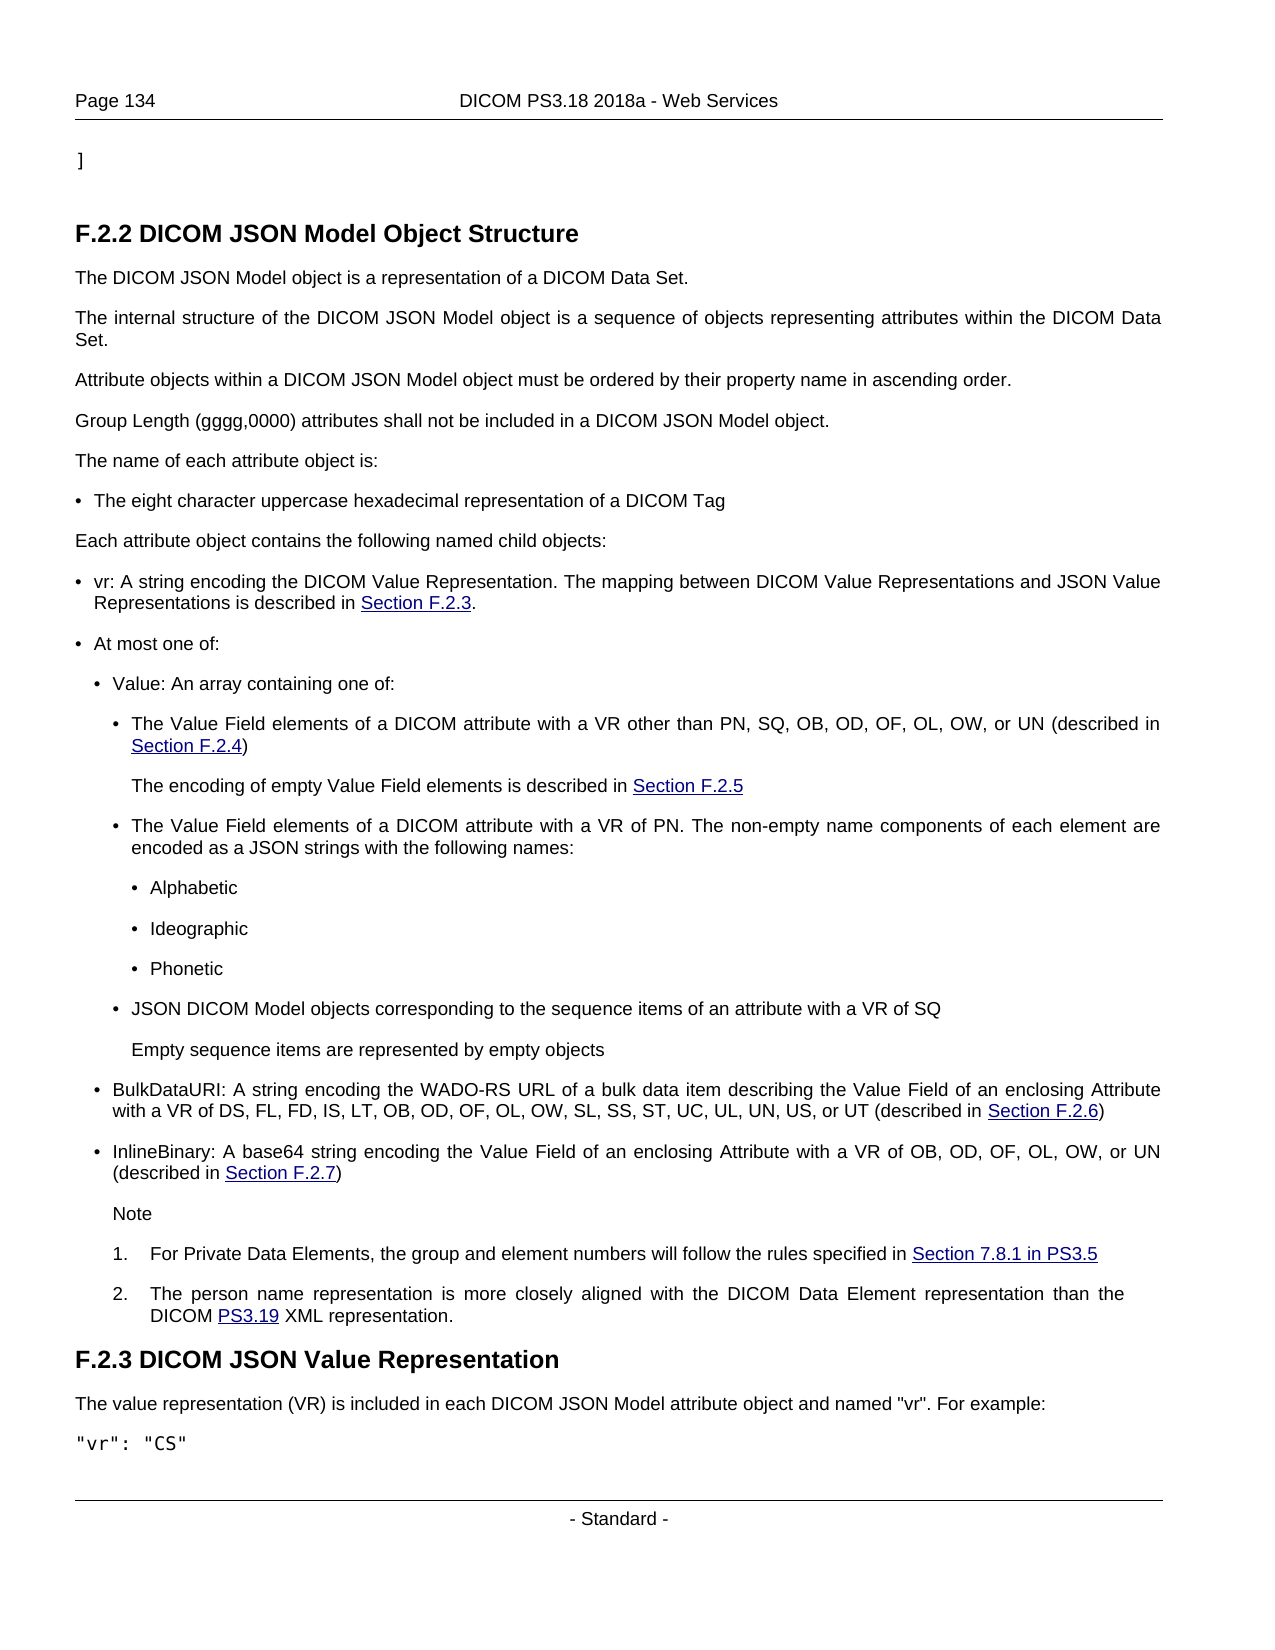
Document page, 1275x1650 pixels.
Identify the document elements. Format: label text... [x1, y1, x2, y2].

list For Private Data Elements, the group and element numbers will follow the rules specified in Section 7.8.1 in PS3.5 [112, 1243, 1125, 1264]
list At most one of: [75, 632, 1162, 654]
text Group Length (gggg,0000) attributes shall not be included in a DICOM JSON Model object. [75, 409, 1162, 431]
list JSON DICOM Model objects corresponding to the sequence items of an attribute with a VR of SQ [112, 998, 1162, 1020]
text Each attribute object contains the following named child objects: [75, 530, 1162, 552]
text The DICOM JSON Model object is a representation of a DICOM Data Set. [75, 267, 1162, 288]
text "vr": "CS" [75, 1433, 1162, 1483]
text F.2.3 DICOM JSON Value Representation [75, 1345, 1162, 1374]
text The name of each attribute object is: [75, 450, 1162, 471]
list BulkDataURI: A string encoding the WADO-RS URL of a bulk data item describing the Value Field of an enclosing Attribute with a VR of DS, FL, FD, IS, LT, OB, OD, OF, OL, OW, SL, SS, ST, UC, UL, UN, US, or UT (described in Section F.2.6) [94, 1079, 1162, 1122]
text F.2.2 DICOM JSON Model Object Structure [75, 219, 1162, 248]
text Note [112, 1202, 1125, 1224]
text ] [75, 150, 1162, 201]
list Alphabetic [131, 877, 1162, 899]
text Attribute objects within a DICOM JSON Model object must be ordered by their property name in ascending order. [75, 369, 1162, 391]
list Value: An array containing one of: [94, 673, 1162, 694]
list The person name representation is more closely aligned with the DICOM Data Element representation than the DICOM PS3.19 XML representation. [112, 1283, 1125, 1326]
list The encoding of empty Value Field elements is described in Section F.2.5 [112, 775, 1162, 797]
text The value representation (VR) is included in each DICOM JSON Model attribute object and named "vr". For example: [75, 1392, 1162, 1414]
list Phonetic [131, 958, 1162, 979]
text The internal structure of the DICOM JSON Model object is a sequence of objects representing attributes within the DICOM Data Set. [75, 307, 1162, 350]
list Ideographic [131, 917, 1162, 939]
list The eight character uppercase hexadecimal representation of a DICOM Tag [75, 490, 1162, 512]
list Empty sequence items are represented by empty objects [112, 1038, 1162, 1060]
list InlineBinary: A base64 string encoding the Value Field of an enclosing Attribute with a VR of OB, OD, OF, OL, OW, or UN (described in Section F.2.7) [94, 1141, 1162, 1184]
list vr: A string encoding the DICOM Value Representation. The mapping between DICOM Value Representations and JSON Value Representations is described in Section F.2.3. [75, 571, 1162, 614]
list The Value Field elements of a DICOM attribute with a VR of PN. The non-empty name components of each element are encoded as a JSON strings with the following names: [112, 815, 1162, 858]
list The Value Field elements of a DICOM attribute with a VR other than PN, SQ, OB, OD, OF, OL, OW, or UN (described in Section F.2.4) [112, 713, 1162, 756]
